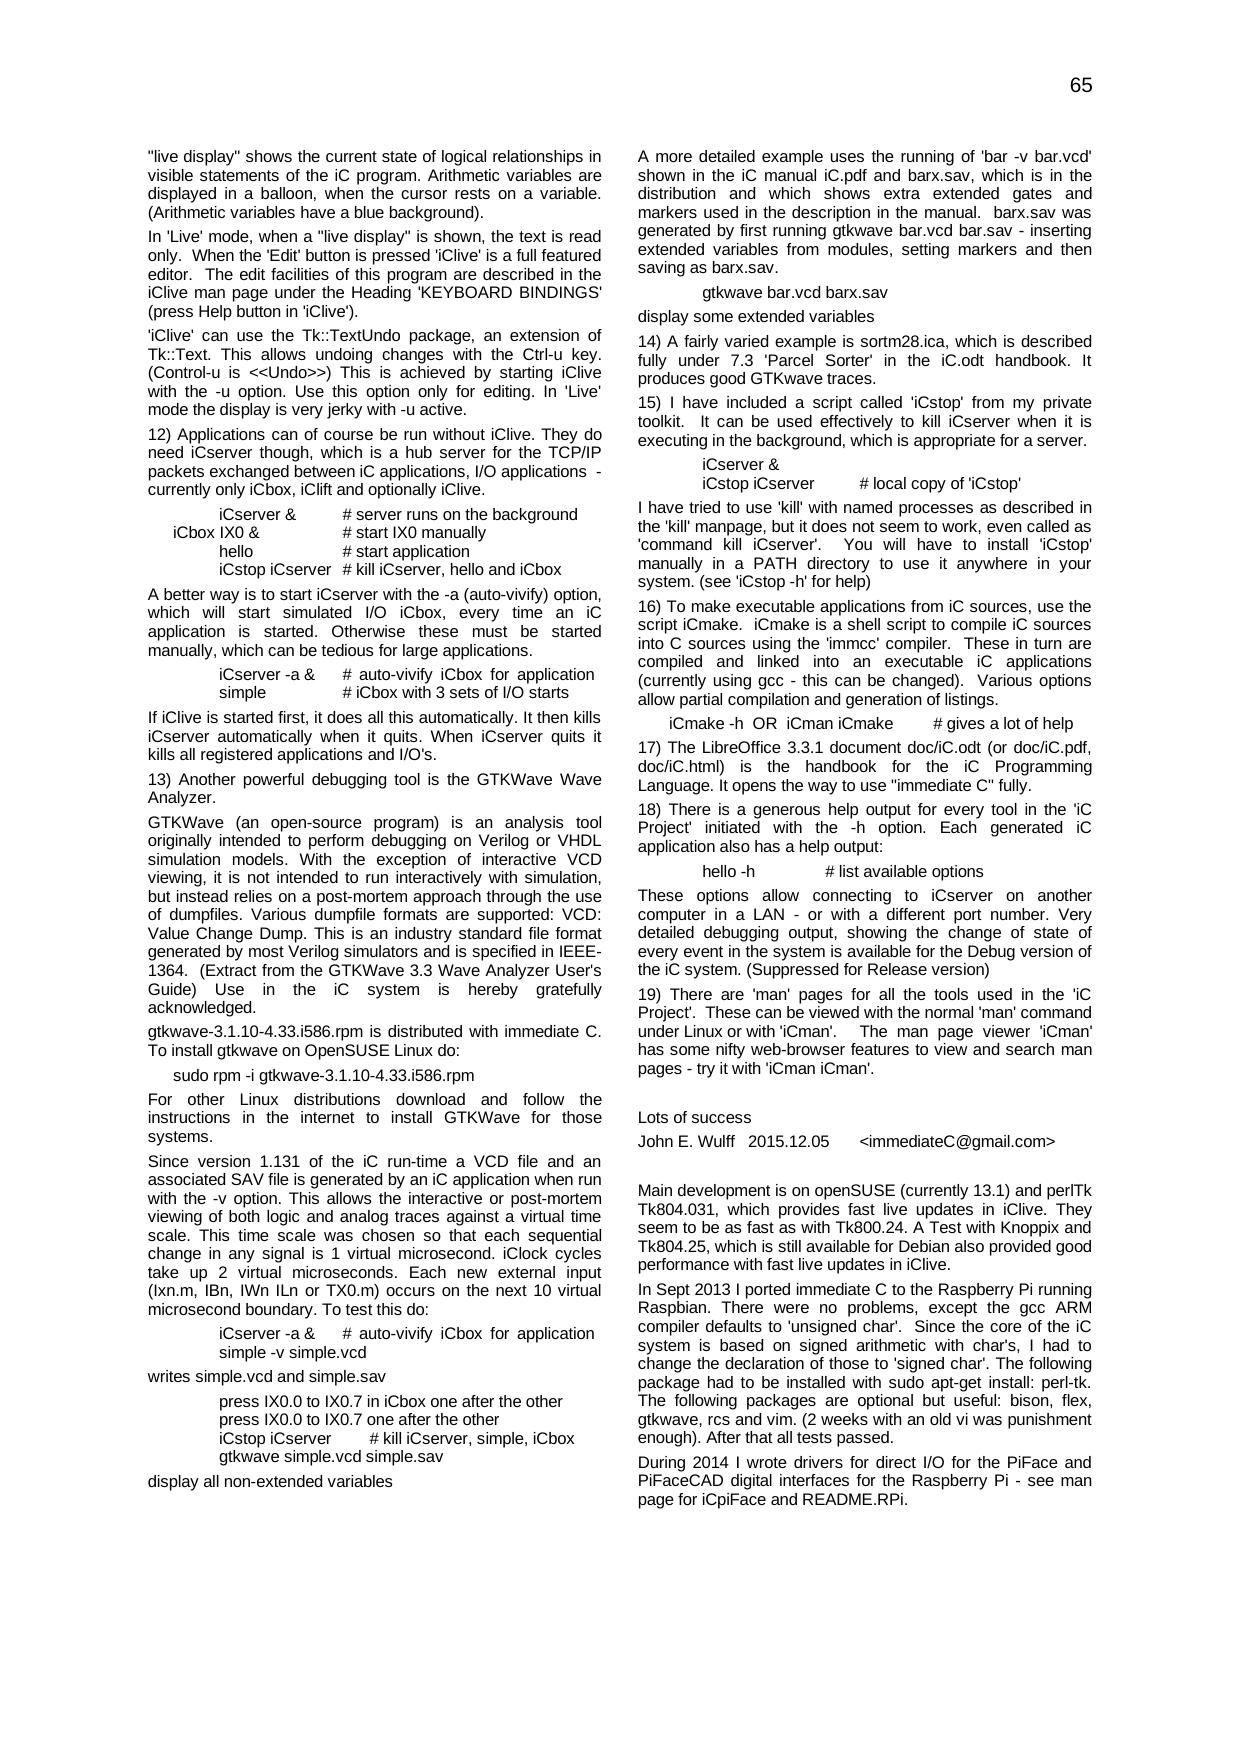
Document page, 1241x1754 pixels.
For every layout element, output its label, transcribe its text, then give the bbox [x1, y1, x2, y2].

text iCserver & iCstop iCserver # local copy of 'iCstop' [638, 456, 1092, 493]
text iCserver & # server runs on the background iCbox IX0 & # start IX0 manually hello # start application iCstop iCserver # kill iCserver, hello and iCbox [148, 505, 602, 579]
text In 'Live' mode, when a "live display" is shown, the text is read only. When the 'Edit' button is pressed 'iClive' is a full featured editor. The edit facilities of this program are described in the iClive man page under the Heading 'KEYBOARD BINDINGS' (press Help button in 'iClive'). [148, 228, 602, 321]
text sudo rpm -i gtkwave-3.1.10-4.33.i586.rpm [148, 1066, 602, 1084]
text 19) There are 'man' pages for all the tools used in the 'iC Project'. These can be viewed with the normal 'man' command under Linux or with 'iCman'. The man page viewer 'iCman' has some nifty web-browser features to view and search man pages - try it with 'iCman iCman'. [638, 985, 1092, 1078]
text gtkwave bar.vcd barx.sav [638, 283, 1092, 302]
text A more detailed example uses the running of 'bar -v bar.vcd' shown in the iC manual iC.pdf and barx.sav, which is in the distribution and which shows extra extended gates and markers used in the description in the manual. barx.sav was generated by first running gtkwave bar.vcd bar.sav - inserting extended variables from modules, setting markers and then saving as barx.sav. [638, 148, 1092, 277]
text During 2014 I wrote drivers for direct I/O for the PiFace and PiFaceCAD digital interfaces for the Raspberry Pi - see man page for iCpiFace and README.RPi. [638, 1453, 1092, 1509]
text In Sept 2013 I ported immediate C to the Raspberry Pi running Raspbian. There were no problems, except the gcc ARM compiler defaults to 'unsigned char'. Since the core of the iC system is based on signed arithmetic with char's, I had to change the declaration of those to 'signed char'. The following package had to be installed with sudo apt-get install: perl-tk. The following packages are optional but useful: bison, flex, gtkwave, rcs and vim. (2 weeks with an old vi was punishment enough). After that all tests passed. [638, 1280, 1092, 1447]
text display some extended variables [638, 308, 1092, 326]
text Since version 1.131 of the iC run-time a VCD file and an associated SAV file is generated by an iC application when run with the -v option. This allows the interactive or post-mortem viewing of both logic and analog traces against a virtual time scale. This time scale was chosen so that each sequential change in any signal is 1 virtual microsecond. iClock cycles take up 2 virtual microseconds. Each new external input (Ixn.m, IBn, IWn ILn or TX0.m) occurs on the next 10 virtual microsecond boundary. To test this do: [148, 1152, 602, 1319]
text Lots of success [638, 1108, 1092, 1127]
text John E. Wulff 2015.12.05 <immediateC@gmail.com> [638, 1133, 1092, 1151]
text 16) To make executable applications from iC sources, use the script iCmake. iCmake is a shell script to compile iC sources into C sources using the 'immcc' compiler. These in turn are compiled and linked into an executable iC applications (currently using gcc - this can be changed). Various options allow partial compilation and generation of listings. [638, 597, 1092, 708]
text iCserver -a & # auto-vivify iCbox for application simple -v simple.vcd [148, 1325, 602, 1362]
text 'iClive' can use the Tk::TextUndo package, an extension of Tk::Text. This allows undoing changes with the Ctrl-u key. (Control-u is <<Undo>>) This is achieved by starting iClive with the -u option. Use this option only for editing. In 'Live' mode the display is very jerky with -u active. [148, 326, 602, 419]
text Main development is on openSUSE (currently 13.1) and perlTk Tk804.031, which provides fast live updates in iClive. They seem to be as fast as with Tk800.24. A Test with Knoppix and Tk804.25, which is still available for Debian also provided good performance with fast live updates in iClive. [638, 1182, 1092, 1274]
text 12) Applications can of course be run without iClive. They do need iCserver though, which is a hub server for the TCP/IP packets exchanged between iC applications, I/O applications - currently only iCbox, iClift and optionally iClive. [148, 425, 602, 499]
text I have tried to use 'kill' with named processes as described in the 'kill' manpage, but it does not seem to work, even called as 'command kill iCserver'. You will have to install 'iCstop' manually in a PATH directory to use it anywhere in your system. (see 'iCstop -h' for help) [638, 498, 1092, 591]
text GTKWave (an open-source program) is an analysis tool originally intended to perform debugging on Verilog or VHDL simulation models. With the exception of interactive VCD viewing, it is not intended to run interactively with simulation, but instead relies on a post-mortem approach through the use of dumpfiles. Various dumpfile formats are supported: VCD: Value Change Dump. This is an industry standard file format generated by most Verilog simulators and is specified in IEEE-1364. (Extract from the GTKWave 3.3 Wave Analyzer User's Guide) Use in the iC system is hereby gratefully acknowledged. [148, 813, 602, 1017]
text 17) The LibreOffice 3.3.1 document doc/iC.odt (or doc/iC.pdf, doc/iC.html) is the handbook for the iC Programming Language. It opens the way to use "immediate C" fully. [638, 739, 1092, 794]
text These options allow connecting to iCserver on another computer in a LAN - or with a different port number. Very detailed debugging output, showing the change of state of every event in the system is available for the Debug version of the iC system. (Suppressed for Release version) [638, 886, 1092, 979]
text gtkwave-3.1.10-4.33.i586.rpm is distributed with immediate C. To install gtkwave on OpenSUSE Linux do: [148, 1023, 602, 1060]
text "live display" shows the current state of logical relationships in visible statements of the iC program. Arithmetic variables are displayed in a balloon, when the cursor rests on a variable. (Arithmetic variables have a blue background). [148, 148, 602, 222]
text display all non-extended variables [148, 1472, 602, 1491]
text iCserver -a & # auto-vivify iCbox for application simple # iCbox with 3 sets of I/O starts [148, 665, 602, 702]
text 15) I have included a script called 'iCstop' from my private toolkit. It can be used effectively to kill iCserver when it is executing in the background, which is appropriate for a server. [638, 394, 1092, 449]
text For other Linux distributions download and follow the instructions in the internet to install GTKWave for those systems. [148, 1090, 602, 1146]
text press IX0.0 to IX0.7 in iCbox one after the other press IX0.0 to IX0.7 one after the other iCstop iCserver # kill iCserver, simple, iCbox gtkwave simple.vcd simple.sav [148, 1392, 602, 1466]
text 18) There is a generous help output for every tool in the 'iC Project' initiated with the -h option. Each generated iC application also has a help output: [638, 800, 1092, 856]
text If iClive is started first, it does all this automatically. It then kills iCserver automatically when it quits. When iCserver quits it kills all registered applications and I/O's. [148, 708, 602, 764]
text 13) Another powerful debugging tool is the GTKWave Wave Analyzer. [148, 770, 602, 807]
text iCmake -h OR iCman iCmake # gives a lot of help [638, 714, 1092, 733]
text A better way is to start iCserver with the -a (auto-vivify) option, which will start simulated I/O iCbox, every time an iC application is started. Otherwise these must be started manually, which can be tedious for large applications. [148, 585, 602, 659]
text writes simple.vcd and simple.sav [148, 1368, 602, 1386]
text hello -h # list available options [638, 862, 1092, 881]
text 14) A fairly varied example is sortm28.ica, which is described fully under 7.3 'Parcel Sorter' in the iC.odt handbook. It produces good GTKwave traces. [638, 332, 1092, 388]
